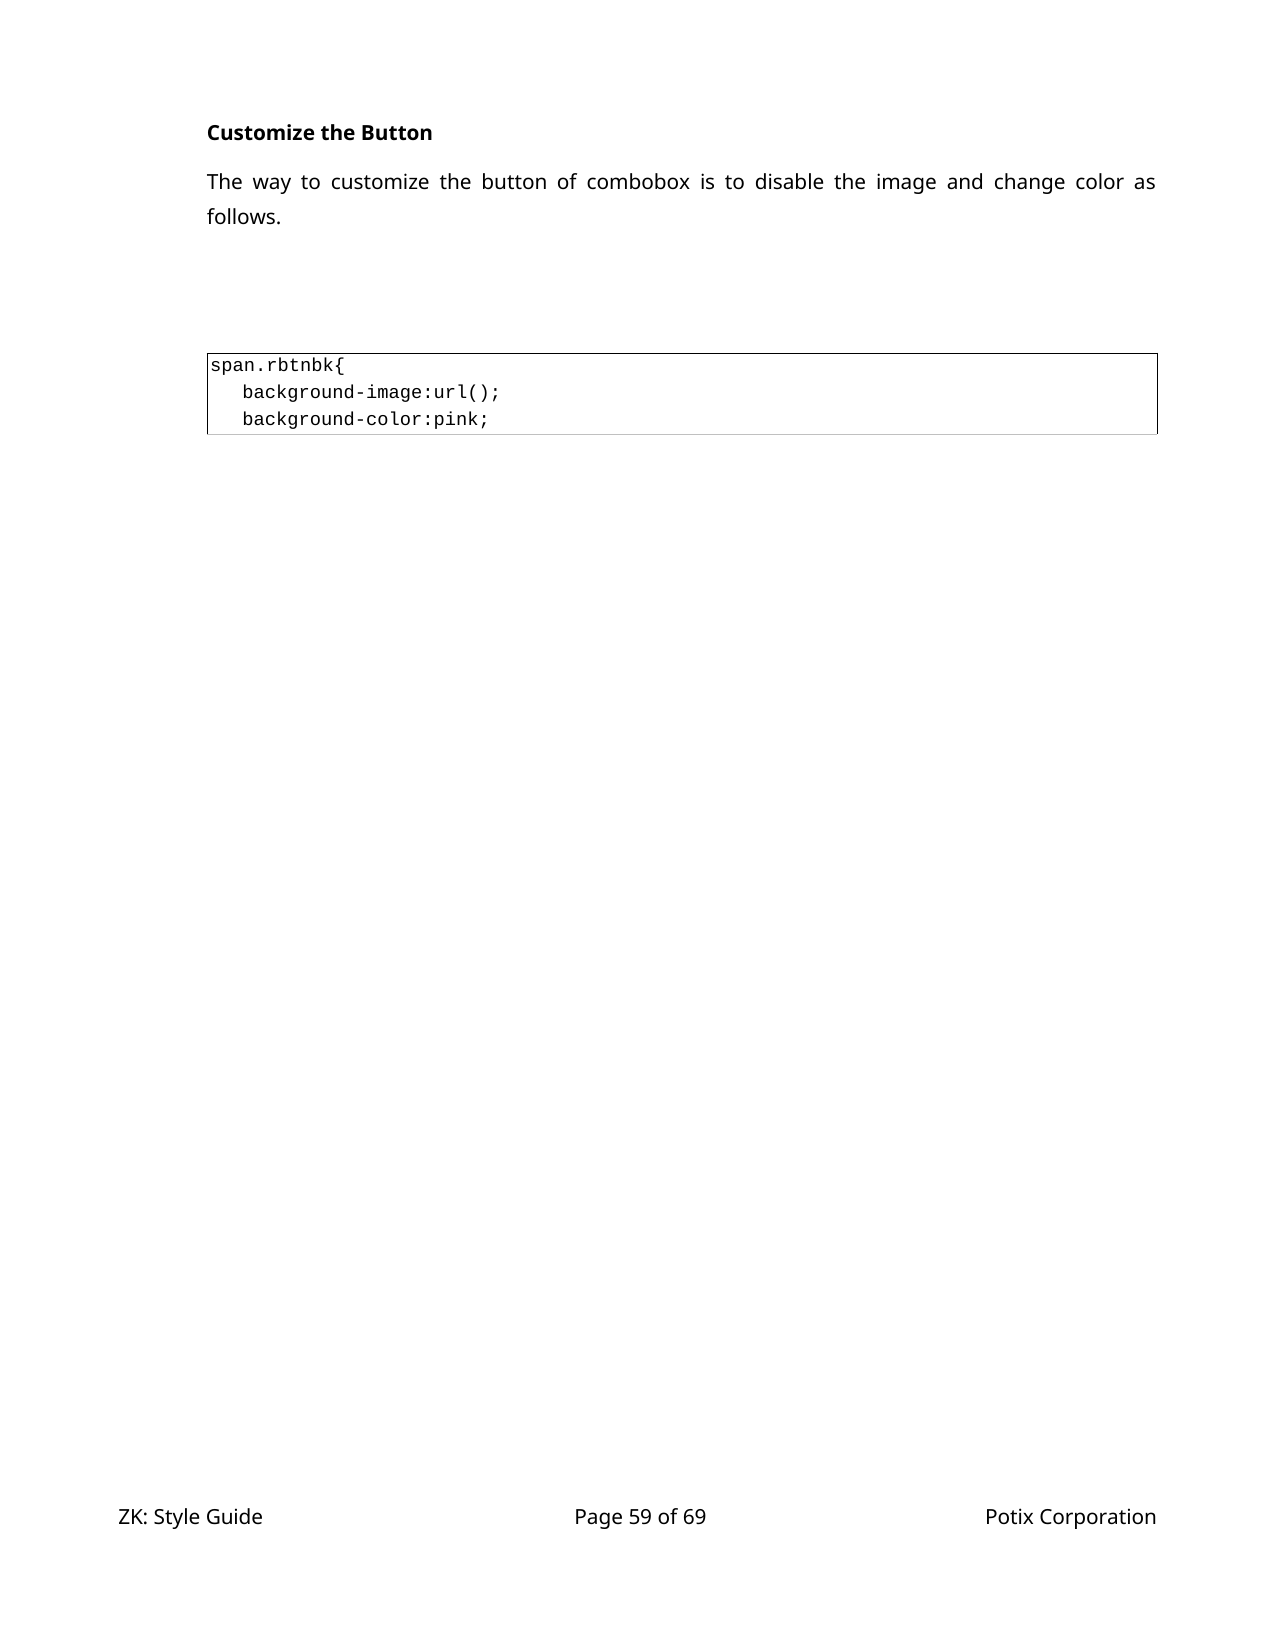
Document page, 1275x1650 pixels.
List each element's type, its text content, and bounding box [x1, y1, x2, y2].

text span.rbtnbk{ [208, 354, 1157, 377]
text The way to customize the button of combobox is to disable the image and change color as follows. [207, 167, 1157, 230]
subtitle Customize the Button [207, 118, 1157, 146]
text background-image:url(); [208, 380, 1157, 404]
text background-color:pink; [208, 407, 1157, 434]
